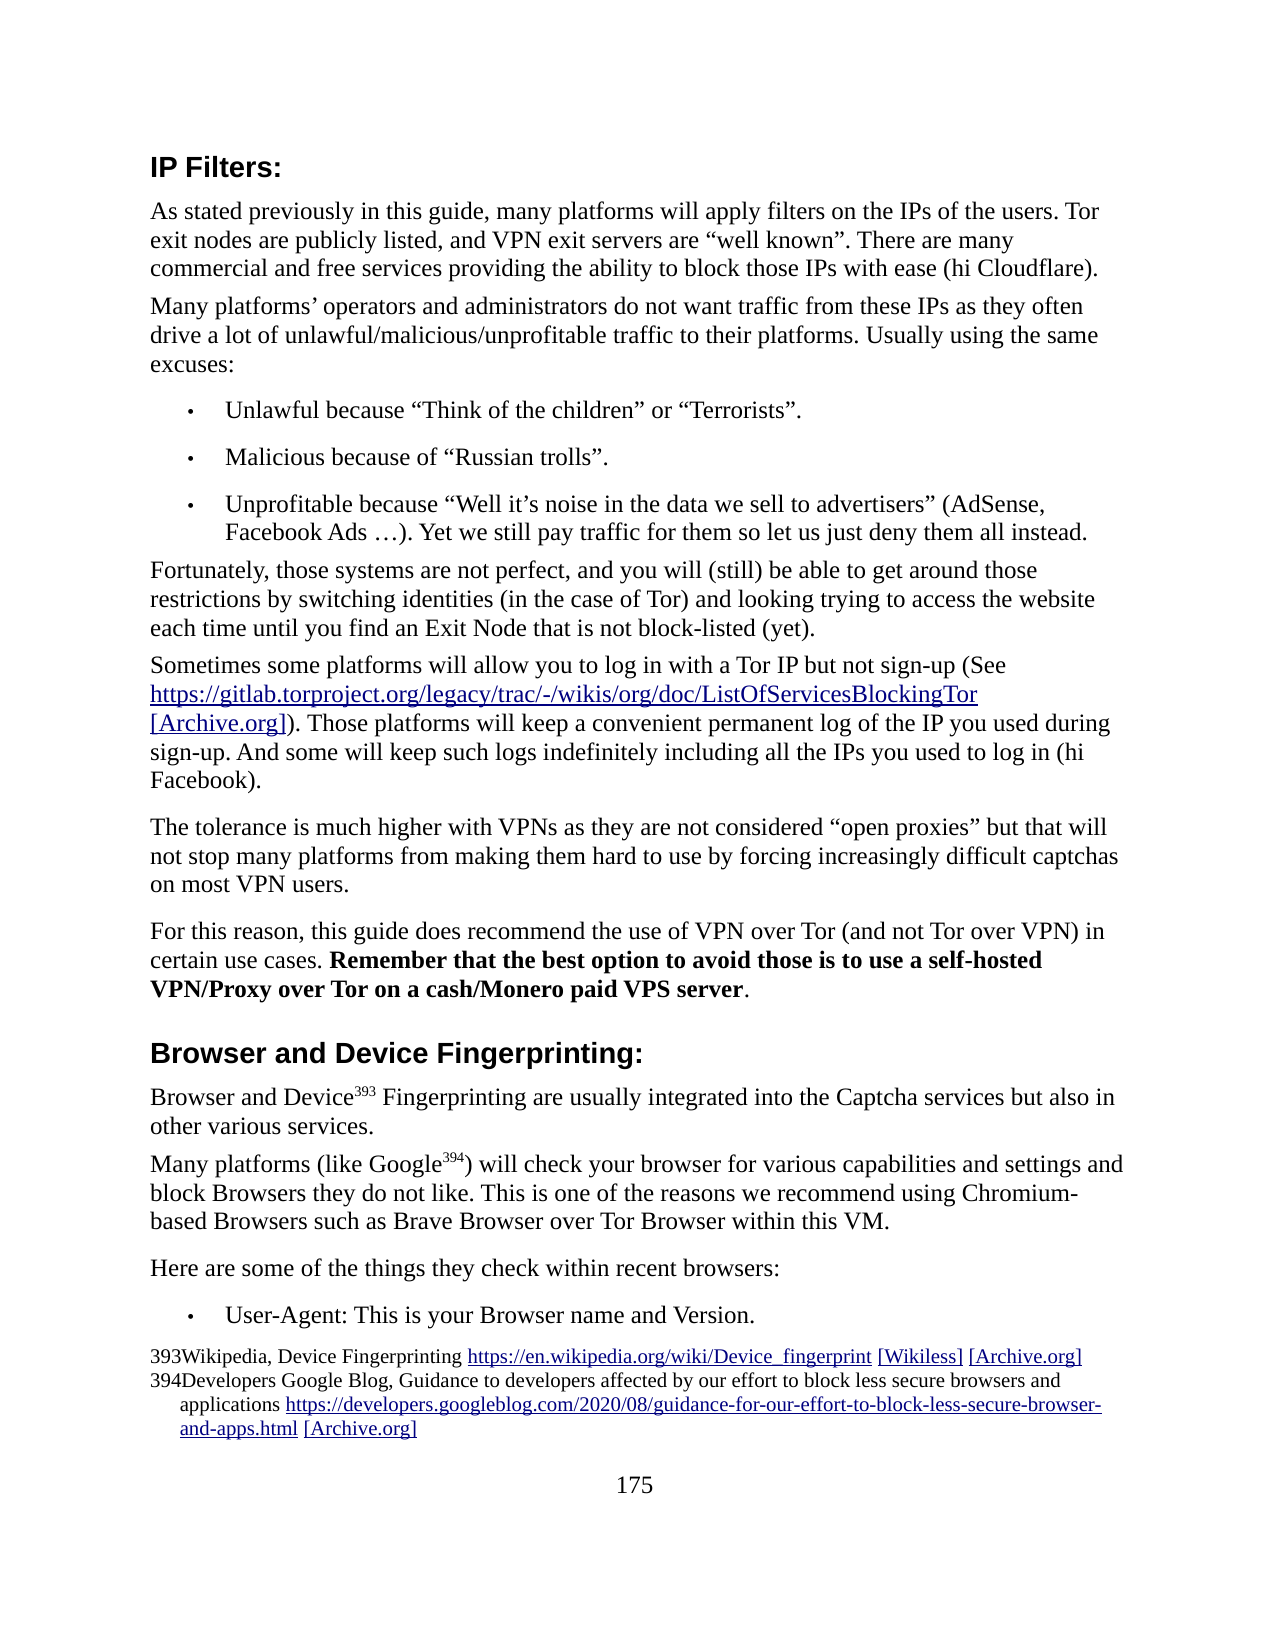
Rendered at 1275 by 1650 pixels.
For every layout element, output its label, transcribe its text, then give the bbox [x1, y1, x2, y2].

text Wikipedia, Device Fingerprinting https://en.wikipedia.org/wiki/Device_fingerprint [Wikiless] [Archive.org] [150, 1344, 1125, 1368]
text Browser and Device Fingerprinting are usually integrated into the Captcha services but also in other various services. [150, 1082, 1125, 1140]
text Here are some of the things they check within recent browsers: [150, 1253, 1125, 1282]
list User-Agent: This is your Browser name and Version. [187, 1300, 1125, 1328]
list Malicious because of “Russian trolls”. [187, 442, 1125, 471]
text For this reason, this guide does recommend the use of VPN over Tor (and not Tor over VPN) in certain use cases. Remember that the best option to avoid those is to use a self-hosted VPN/Proxy over Tor on a cash/Monero paid VPS server. [150, 916, 1125, 1002]
text Many platforms (like Google) will check your browser for various capabilities and settings and block Browsers they do not like. This is one of the reasons we recommend using Chromium-based Browsers such as Brave Browser over Tor Browser within this VM. [150, 1149, 1125, 1235]
list Unlawful because “Think of the children” or “Terrorists”. [187, 395, 1125, 424]
subtitle IP Filters: [150, 150, 1125, 183]
text Developers Google Blog, Guidance to developers affected by our effort to block less secure browsers and applications https://developers.googleblog.com/2020/08/guidance-for-our-effort-to-block-less-secure-browser-and-apps.html [Archive.org] [150, 1368, 1125, 1440]
text Many platforms’ operators and administrators do not want traffic from these IPs as they often drive a lot of unlawful/malicious/unprofitable traffic to their platforms. Usually using the same excuses: [150, 291, 1125, 377]
text Fortunately, those systems are not perfect, and you will (still) be able to get around those restrictions by switching identities (in the case of Tor) and looking trying to access the website each time until you find an Exit Node that is not block-listed (yet). [150, 555, 1125, 641]
text Sometimes some platforms will allow you to log in with a Tor IP but not sign-up (See https://gitlab.torproject.org/legacy/trac/-/wikis/org/doc/ListOfServicesBlockingTor [Archive.org]). Those platforms will keep a convenient permanent log of the IP you used during sign-up. And some will keep such logs indefinitely including all the IPs you used to log in (hi Facebook). [150, 650, 1125, 794]
text As stated previously in this guide, many platforms will apply filters on the IPs of the users. Tor exit nodes are publicly listed, and VPN exit servers are “well known”. There are many commercial and free services providing the ability to block those IPs with ease (hi Cloudflare). [150, 196, 1125, 282]
text The tolerance is much higher with VPNs as they are not considered “open proxies” but that will not stop many platforms from making them hard to use by forcing increasingly difficult captchas on most VPN users. [150, 812, 1125, 898]
list Unprofitable because “Well it’s noise in the data we sell to advertisers” (AdSense, Facebook Ads …). Yet we still pay traffic for them so let us just deny them all instead. [187, 489, 1125, 546]
subtitle Browser and Device Fingerprinting: [150, 1036, 1125, 1070]
